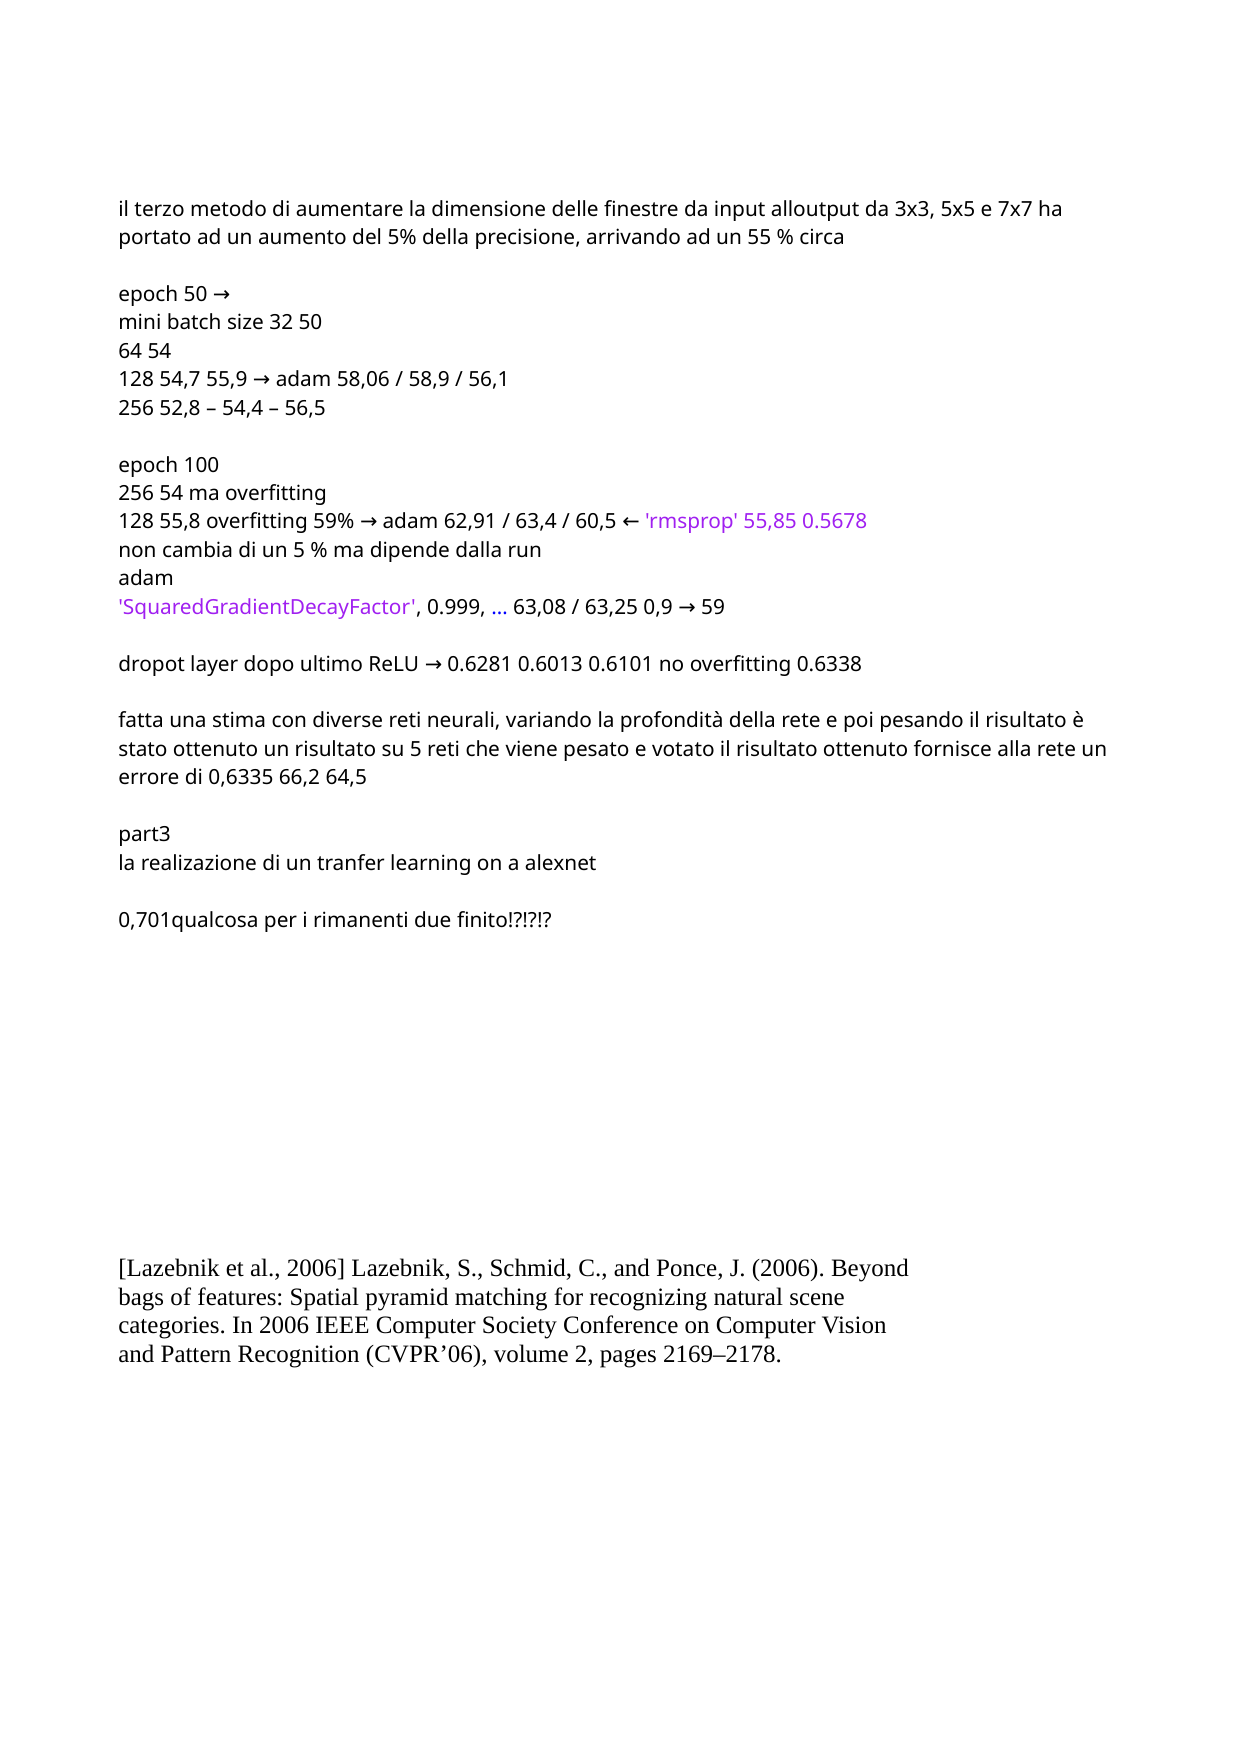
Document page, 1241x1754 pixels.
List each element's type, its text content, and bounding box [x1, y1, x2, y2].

text non cambia di un 5 % ma dipende dalla run [118, 535, 1122, 563]
text 256 54 ma overfitting [118, 478, 1122, 507]
text 128 54,7 55,9 → adam 58,06 / 58,9 / 56,1 [118, 364, 1122, 393]
text 128 55,8 overfitting 59% → adam 62,91 / 63,4 / 60,5 ← 'rmsprop' 55,85 0.5678 [118, 507, 1122, 535]
text mini batch size 32 50 [118, 307, 1122, 336]
text [Lazebnik et al., 2006] Lazebnik, S., Schmid, C., and Ponce, J. (2006). Beyond [118, 1253, 1122, 1282]
text la realizazione di un tranfer learning on a alexnet [118, 848, 1122, 876]
text 256 52,8 – 54,4 – 56,5 [118, 393, 1122, 421]
text part3 [118, 819, 1122, 848]
text fatta una stima con diverse reti neurali, variando la profondità della rete e poi pesando il risultato è stato ottenuto un risultato su 5 reti che viene pesato e votato il risultato ottenuto fornisce alla rete un errore di 0,6335 66,2 64,5 [118, 706, 1122, 791]
text adam [118, 563, 1122, 592]
text il terzo metodo di aumentare la dimensione delle finestre da input alloutput da 3x3, 5x5 e 7x7 ha portato ad un aumento del 5% della precisione, arrivando ad un 55 % circa [118, 194, 1122, 251]
text 64 54 [118, 336, 1122, 364]
text epoch 50 → [118, 279, 1122, 307]
text categories. In 2006 IEEE Computer Society Conference on Computer Vision [118, 1310, 1122, 1339]
text epoch 100 [118, 450, 1122, 478]
text 'SquaredGradientDecayFactor', 0.999, … 63,08 / 63,25 0,9 → 59 [118, 592, 1122, 620]
text 0,701qualcosa per i rimanenti due finito!?!?!? [118, 905, 1122, 933]
text and Pattern Recognition (CVPR’06), volume 2, pages 2169–2178. [118, 1339, 1122, 1368]
text bags of features: Spatial pyramid matching for recognizing natural scene [118, 1282, 1122, 1310]
text dropot layer dopo ultimo ReLU → 0.6281 0.6013 0.6101 no overfitting 0.6338 [118, 649, 1122, 677]
